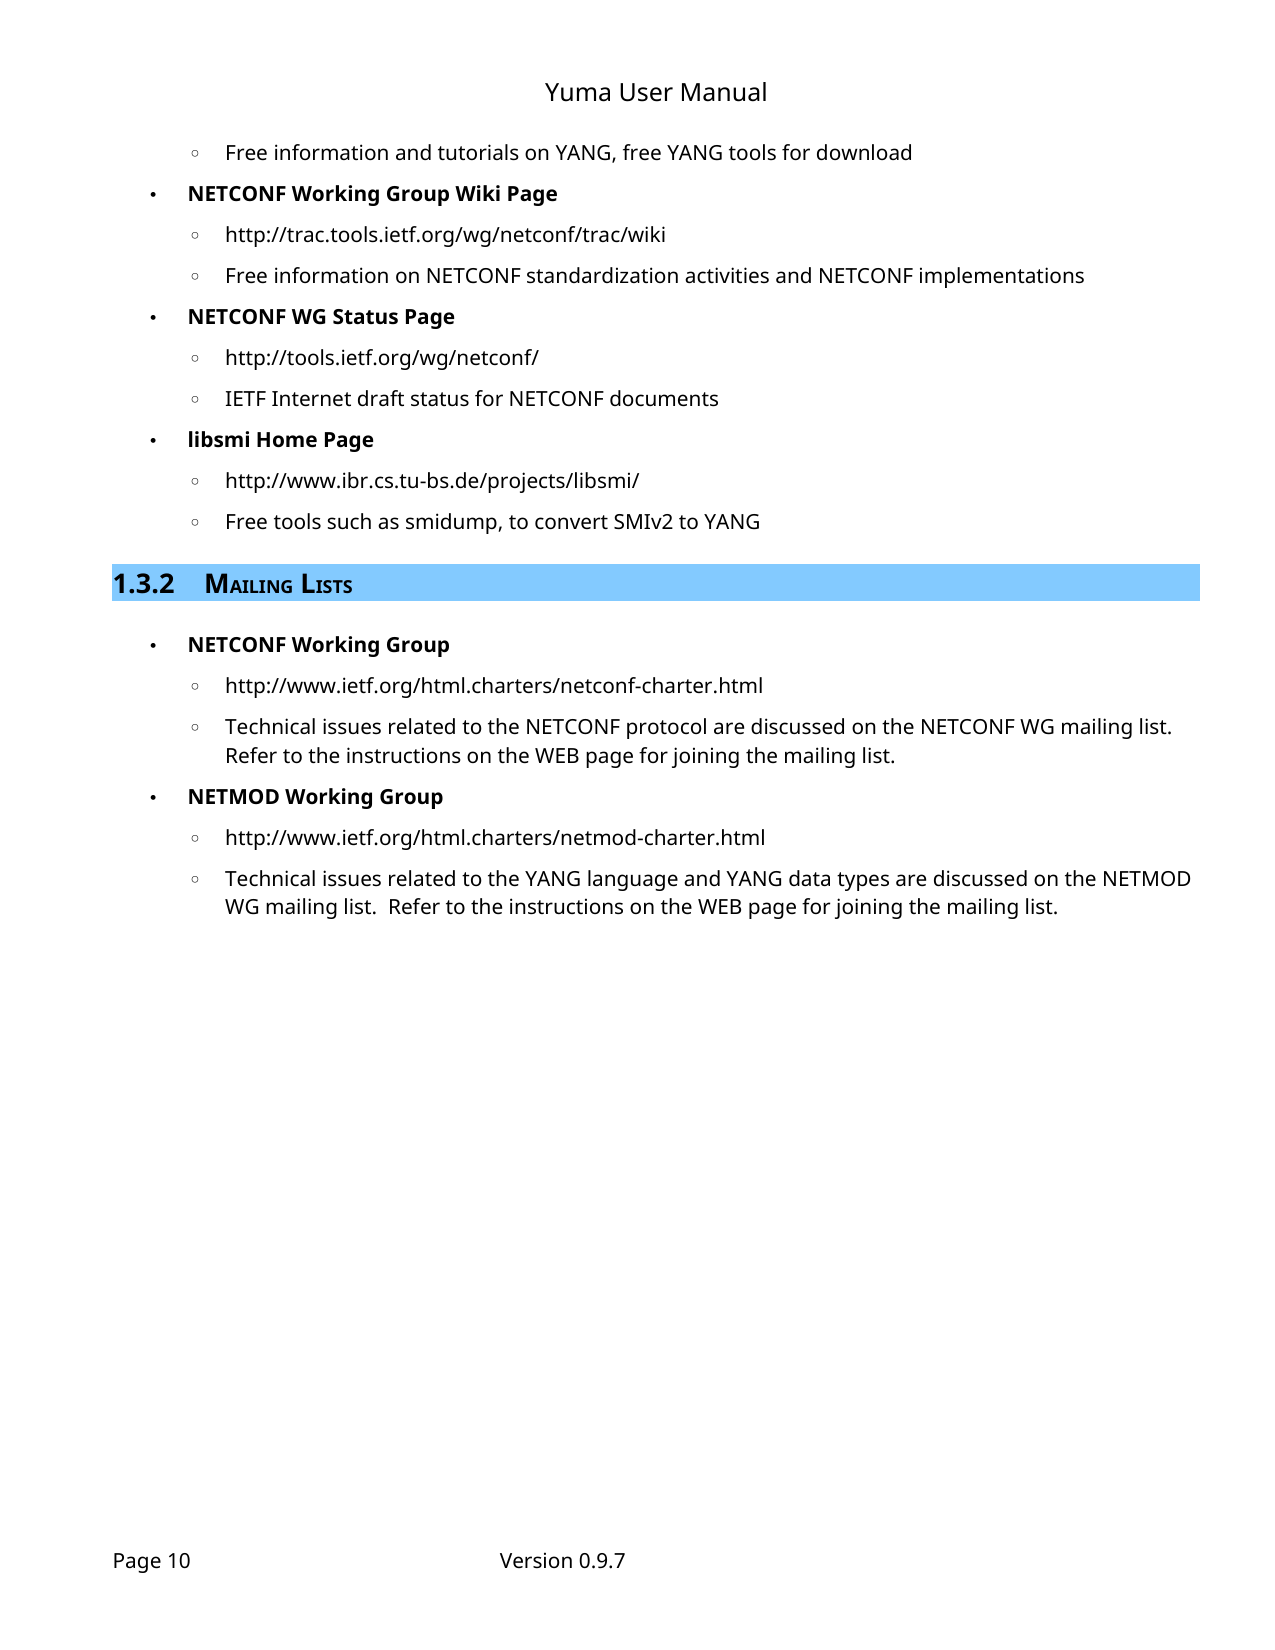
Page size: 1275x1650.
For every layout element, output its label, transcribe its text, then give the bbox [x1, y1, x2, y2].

list Free information on NETCONF standardization activities and NETCONF implementations [187, 261, 1200, 290]
list NETCONF WG Status Page [150, 302, 1200, 331]
list libsmi Home Page [150, 425, 1200, 453]
list NETMOD Working Group [150, 782, 1200, 810]
list Technical issues related to the NETCONF protocol are discussed on the NETCONF WG mailing list. Refer to the instructions on the WEB page for joining the mailing list. [187, 712, 1200, 769]
list http://www.ietf.org/html.charters/netconf-charter.html [187, 672, 1200, 700]
list http://trac.tools.ietf.org/wg/netconf/trac/wiki [187, 220, 1200, 249]
list http://tools.ietf.org/wg/netconf/ [187, 343, 1200, 372]
list Technical issues related to the YANG language and YANG data types are discussed on the NETMOD WG mailing list. Refer to the instructions on the WEB page for joining the mailing list. [187, 864, 1200, 921]
list IETF Internet draft status for NETCONF documents [187, 384, 1200, 413]
list http://www.ibr.cs.tu-bs.de/projects/libsmi/ [187, 466, 1200, 494]
list Free tools such as smidump, to convert SMIv2 to YANG [187, 507, 1200, 535]
subtitle Mailing Lists [112, 564, 1200, 601]
list http://www.ietf.org/html.charters/netmod-charter.html [187, 823, 1200, 851]
list Free information and tutorials on YANG, free YANG tools for download [187, 138, 1200, 167]
list NETCONF Working Group [150, 631, 1200, 659]
list NETCONF Working Group Wiki Page [150, 179, 1200, 208]
